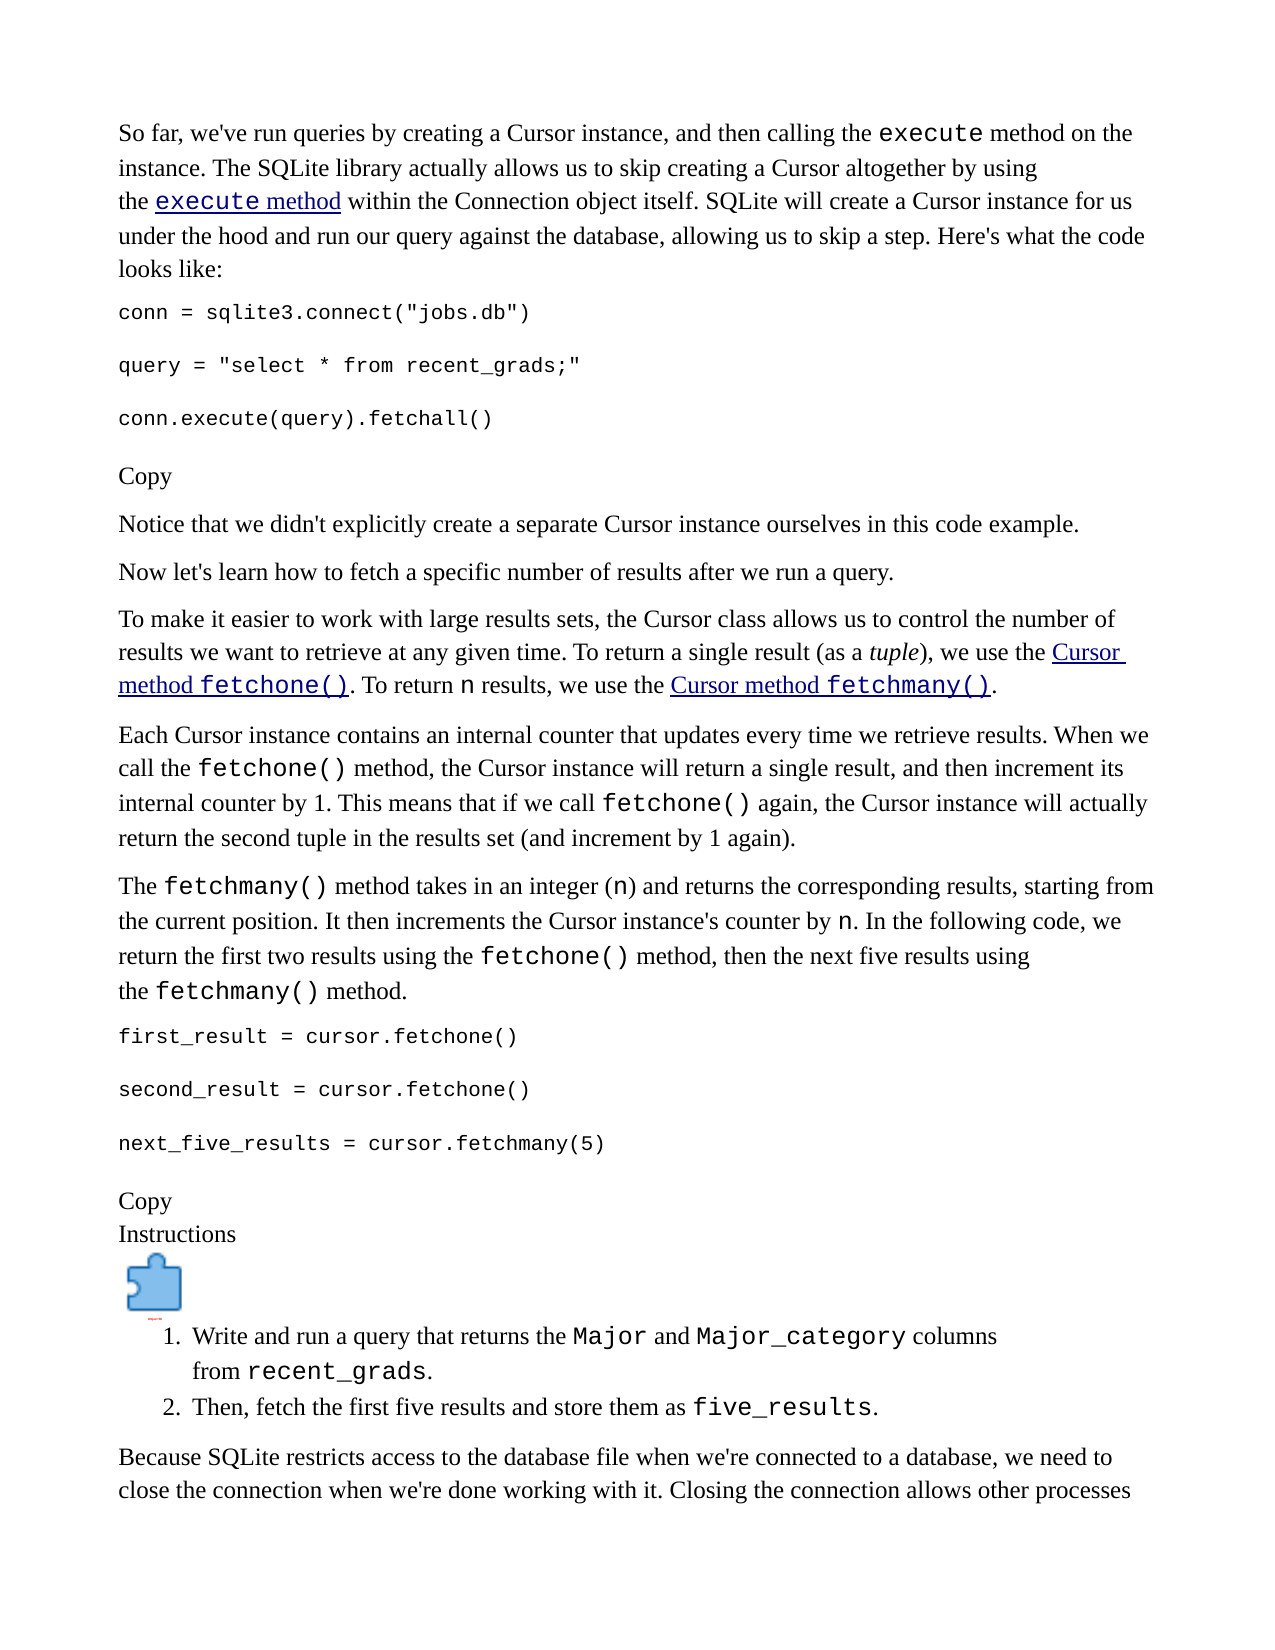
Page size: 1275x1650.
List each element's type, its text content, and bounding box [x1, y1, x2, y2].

text conn = sqlite3.connect("jobs.db") [118, 302, 1157, 326]
text Now let's learn how to fetch a specific number of results after we run a query. [118, 557, 1157, 585]
text Notice that we didn't explicitly create a separate Cursor instance ourselves in this code example. [118, 509, 1157, 538]
text To make it easier to work with large results sets, the Cursor class allows us to control the number of results we want to retrieve at any given time. To return a single result (as a tuple), we use the Cursor method fetchone(). To return n results, we use the Cursor method fetchmany(). [118, 604, 1157, 701]
text So far, we've run queries by creating a Cursor instance, and then calling the execute method on the instance. The SQLite library actually allows us to skip creating a Cursor altogether by using the execute method within the Connection object itself. SQLite will create a Cursor instance for us under the hood and run our query against the database, allowing us to skip a step. Here's what the code looks like: [118, 118, 1157, 283]
text first_result = cursor.fetchone() [118, 1026, 1157, 1050]
text Each Cursor instance contains an internal counter that updates every time we retrieve results. When we call the fetchone() method, the Cursor instance will return a single result, and then increment its internal counter by 1. This means that if we call fetchone() again, the Cursor instance will actually return the second tuple in the results set (and increment by 1 again). [118, 720, 1157, 852]
text next_five_results = cursor.fetchmany(5) [118, 1133, 1157, 1156]
text query = "select * from recent_grads;" [118, 355, 1157, 379]
text conn.execute(query).fetchall() [118, 408, 1157, 432]
text Instructions [118, 1219, 1157, 1247]
text Copy [118, 1186, 1157, 1214]
text Because SQLite restricts access to the database file when we're connected to a database, we need to close the connection when we're done working with it. Closing the connection allows other processes [118, 1442, 1157, 1503]
text The fetchmany() method takes in an integer (n) and returns the corresponding results, starting from the current position. It then increments the Cursor instance's counter by n. In the following code, we return the first two results using the fetchone() method, then the next five results using the fetchmany() method. [118, 871, 1157, 1007]
text second_result = cursor.fetchone() [118, 1079, 1157, 1103]
list Write and run a query that returns the Major and Major_category columns from recent_grads. [162, 1321, 1157, 1387]
text Copy [118, 461, 1157, 490]
list Then, fetch the first five results and store them as five_results. [162, 1392, 1157, 1422]
